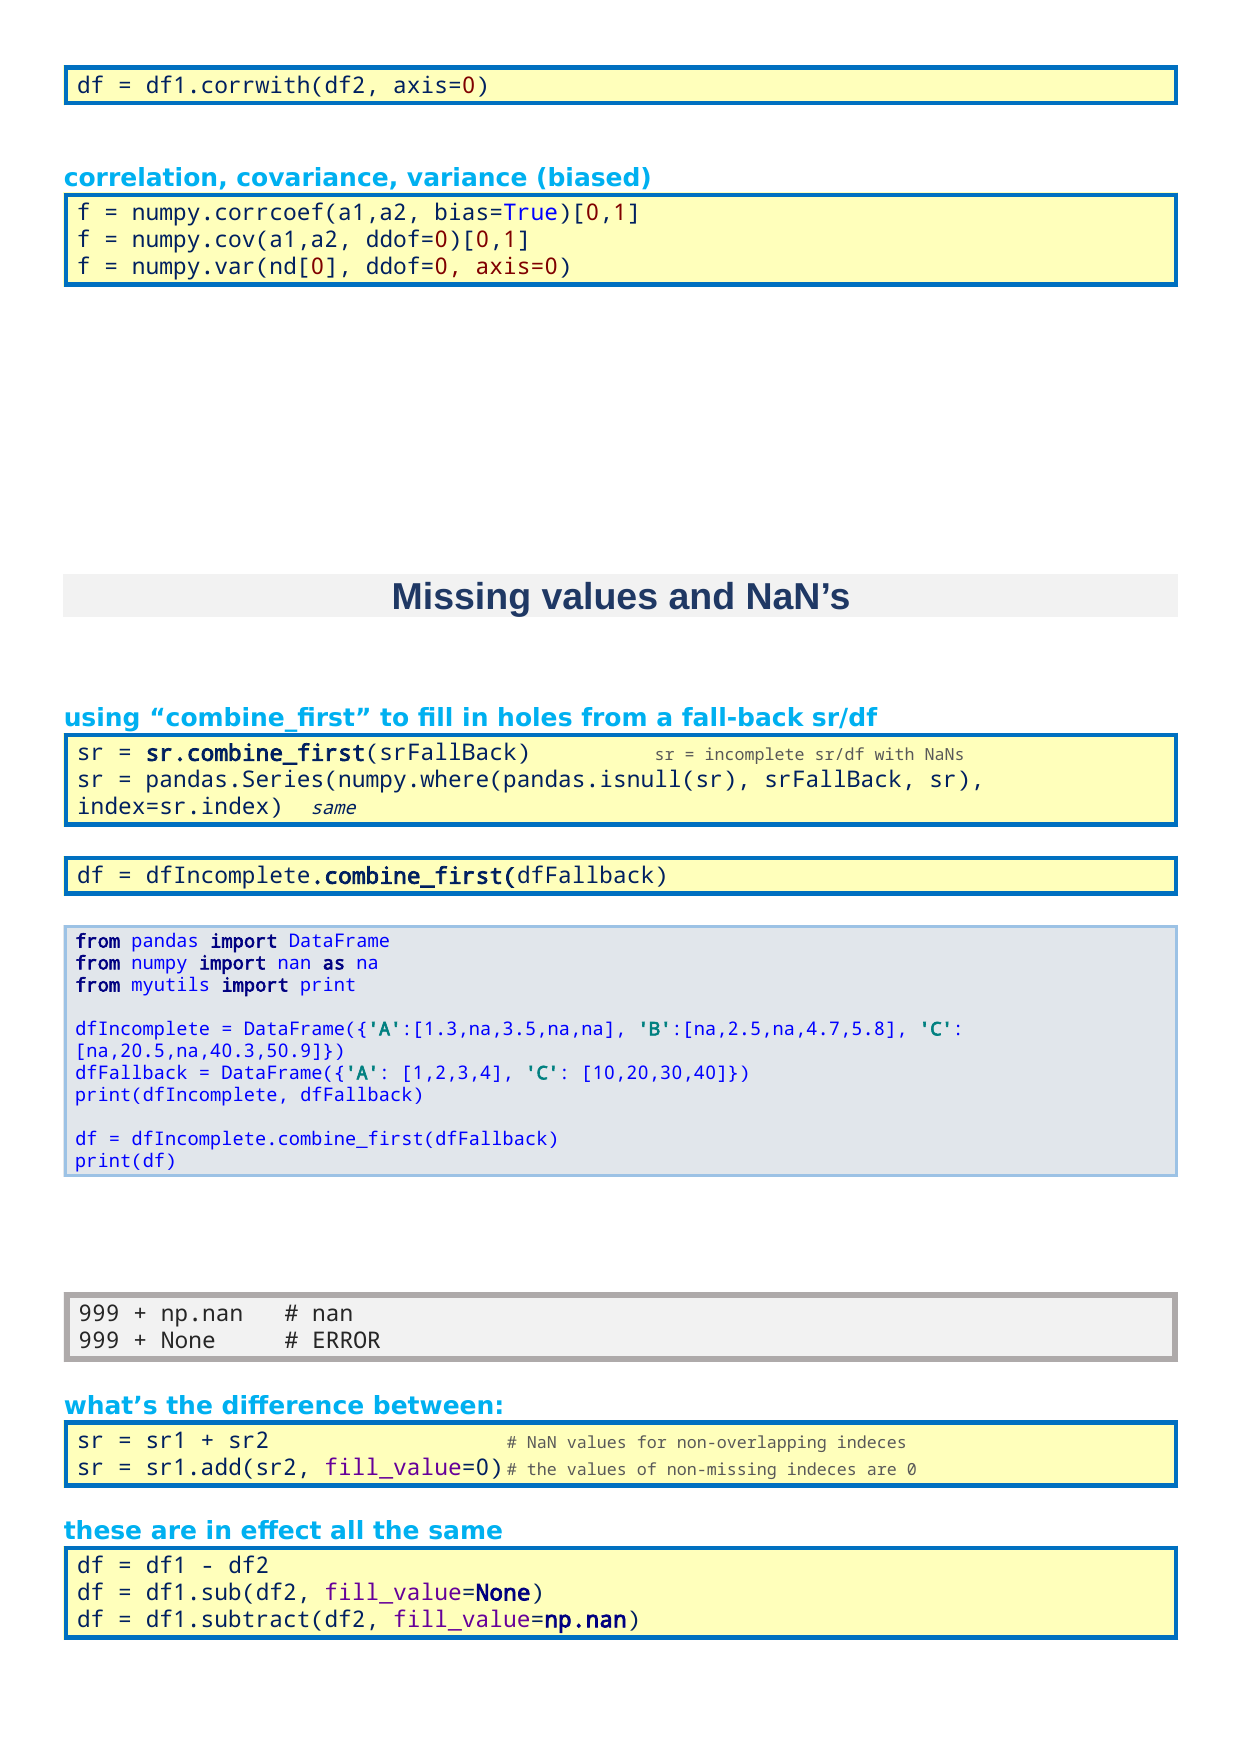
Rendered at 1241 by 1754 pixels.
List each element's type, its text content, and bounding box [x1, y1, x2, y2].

text 999 + np.nan # nan [70, 1298, 1172, 1319]
text from pandas import DataFrame from numpy import nan as na from myutils import print dfIncomplete = DataFrame({'A':[1.3,na,3.5,na,na], 'B':[na,2.5,na,4.7,5.8], 'C':[na,20.5,na,40.3,50.9]}) dfFallback = DataFrame({'A': [1,2,3,4], 'C': [10,20,30,40]}) print(dfIncomplete, dfFallback) df = dfIncomplete.combine_first(dfFallback) print(df) [67, 928, 1175, 1174]
subtitle Missing values and NaN’s [63, 574, 1178, 617]
title correlation, covariance, variance (biased) [63, 163, 1178, 192]
title using “combine_first” to fill in holes from a fall-back sr/df [63, 703, 1178, 733]
text f = numpy.var(nd[0], ddof=0, axis=0) [68, 246, 1174, 282]
text sr = sr1 + sr2 # NaN values for non-overlapping indeces [68, 1425, 1174, 1447]
text df = df1 - df2 df = df1.sub(df2, fill_value=None) df = df1.subtract(df2, fill_value=np.nan) [68, 1550, 1174, 1635]
text sr = sr1.add(sr2, fill_value=0) # the values of non-missing indeces are 0 [68, 1447, 1174, 1483]
title what’s the difference between: [63, 1391, 1178, 1420]
text sr = sr.combine_first(srFallBack) sr = incomplete sr/df with NaNs [68, 737, 1174, 759]
title these are in effect all the same [63, 1516, 1178, 1546]
text f = numpy.corrcoef(a1,a2, bias=True)[0,1] [68, 197, 1174, 219]
text df = dfIncomplete.combine_first(dfFallback) [68, 860, 1174, 891]
text df = df1.corrwith(df2, axis=0) [68, 70, 1174, 101]
text f = numpy.cov(a1,a2, ddof=0)[0,1] [68, 219, 1174, 246]
text sr = pandas.Series(numpy.where(pandas.isnull(sr), srFallBack, sr), index=sr.index) same [68, 759, 1174, 822]
text 999 + None # ERROR [70, 1319, 1172, 1356]
